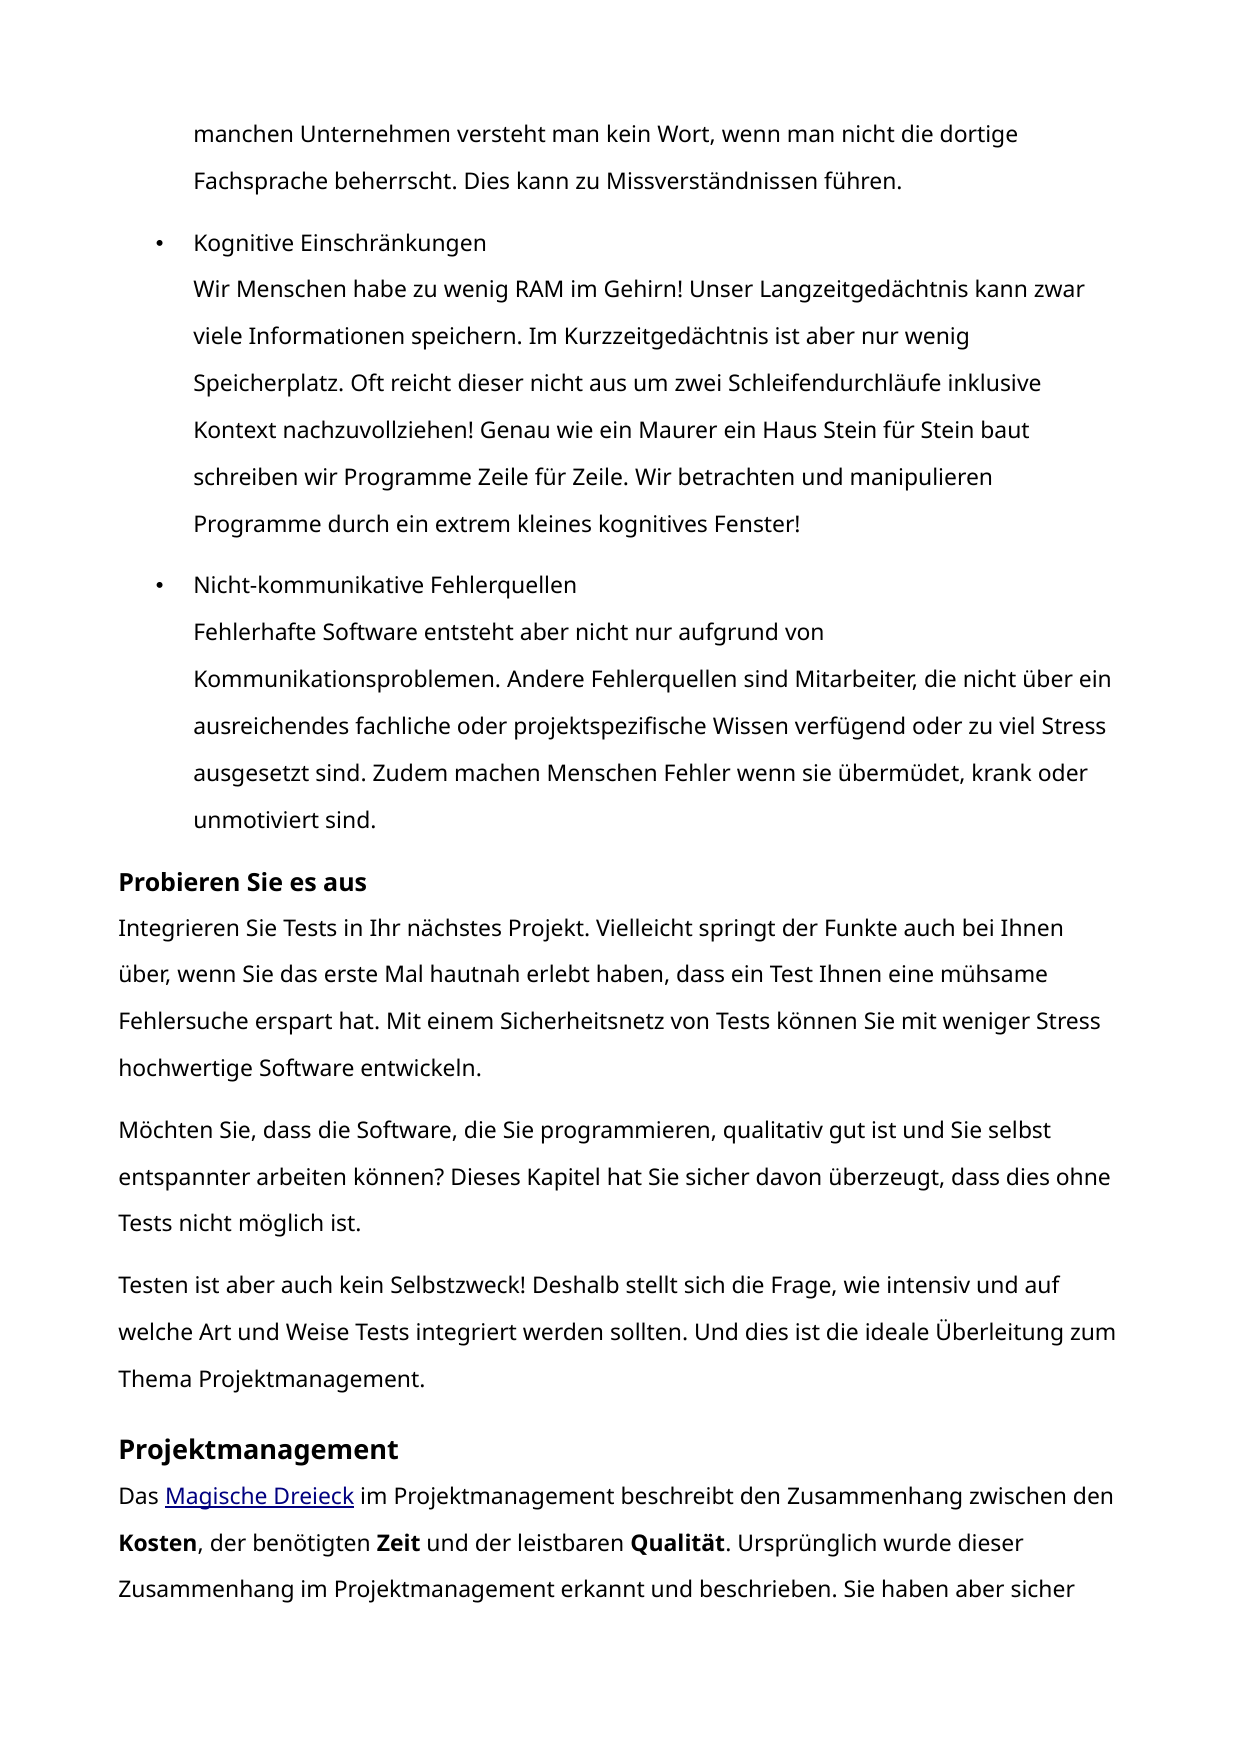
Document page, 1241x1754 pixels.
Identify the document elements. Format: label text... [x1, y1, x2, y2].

subtitle Projektmanagement [118, 1430, 1122, 1467]
subtitle Probieren Sie es aus [118, 865, 1122, 899]
list Nicht-kommunikative Fehlerquellen Fehlerhafte Software entsteht aber nicht nur aufgrund von Kommunikationsproblemen. Andere Fehlerquellen sind Mitarbeiter, die nicht über ein ausreichendes fachliche oder projektspezifische Wissen verfügend oder zu viel Stress ausgesetzt sind. Zudem machen Menschen Fehler wenn sie übermüdet, krank oder unmotiviert sind. [156, 569, 1122, 835]
text Möchten Sie, dass die Software, die Sie programmieren, qualitativ gut ist und Sie selbst entspannter arbeiten können? Dieses Kapitel hat Sie sicher davon überzeugt, dass dies ohne Tests nicht möglich ist. [118, 1114, 1122, 1239]
text Integrieren Sie Tests in Ihr nächstes Projekt. Vielleicht springt der Funkte auch bei Ihnen über, wenn Sie das erste Mal hautnah erlebt haben, dass ein Test Ihnen eine mühsame Fehlersuche erspart hat. Mit einem Sicherheitsnetz von Tests können Sie mit weniger Stress hochwertige Software entwickeln. [118, 912, 1122, 1083]
list manchen Unternehmen versteht man kein Wort, wenn man nicht die dortige Fachsprache beherrscht. Dies kann zu Missverständnissen führen. [156, 118, 1122, 196]
list Kognitive Einschränkungen Wir Menschen habe zu wenig RAM im Gehirn! Unser Langzeitgedächtnis kann zwar viele Informationen speichern. Im Kurzzeitgedächtnis ist aber nur wenig Speicherplatz. Oft reicht dieser nicht aus um zwei Schleifendurchläufe inklusive Kontext nachzuvollziehen! Genau wie ein Maurer ein Haus Stein für Stein baut schreiben wir Programme Zeile für Zeile. Wir betrachten und manipulieren Programme durch ein extrem kleines kognitives Fenster! [156, 226, 1122, 539]
text Testen ist aber auch kein Selbstzweck! Deshalb stellt sich die Frage, wie intensiv und auf welche Art und Weise Tests integriert werden sollten. Und dies ist die ideale Überleitung zum Thema Projektmanagement. [118, 1269, 1122, 1394]
text Das Magische Dreieck im Projektmanagement beschreibt den Zusammenhang zwischen den Kosten, der benötigten Zeit und der leistbaren Qualität. Ursprünglich wurde dieser Zusammenhang im Projektmanagement erkannt und beschrieben. Sie haben aber sicher [118, 1480, 1122, 1605]
